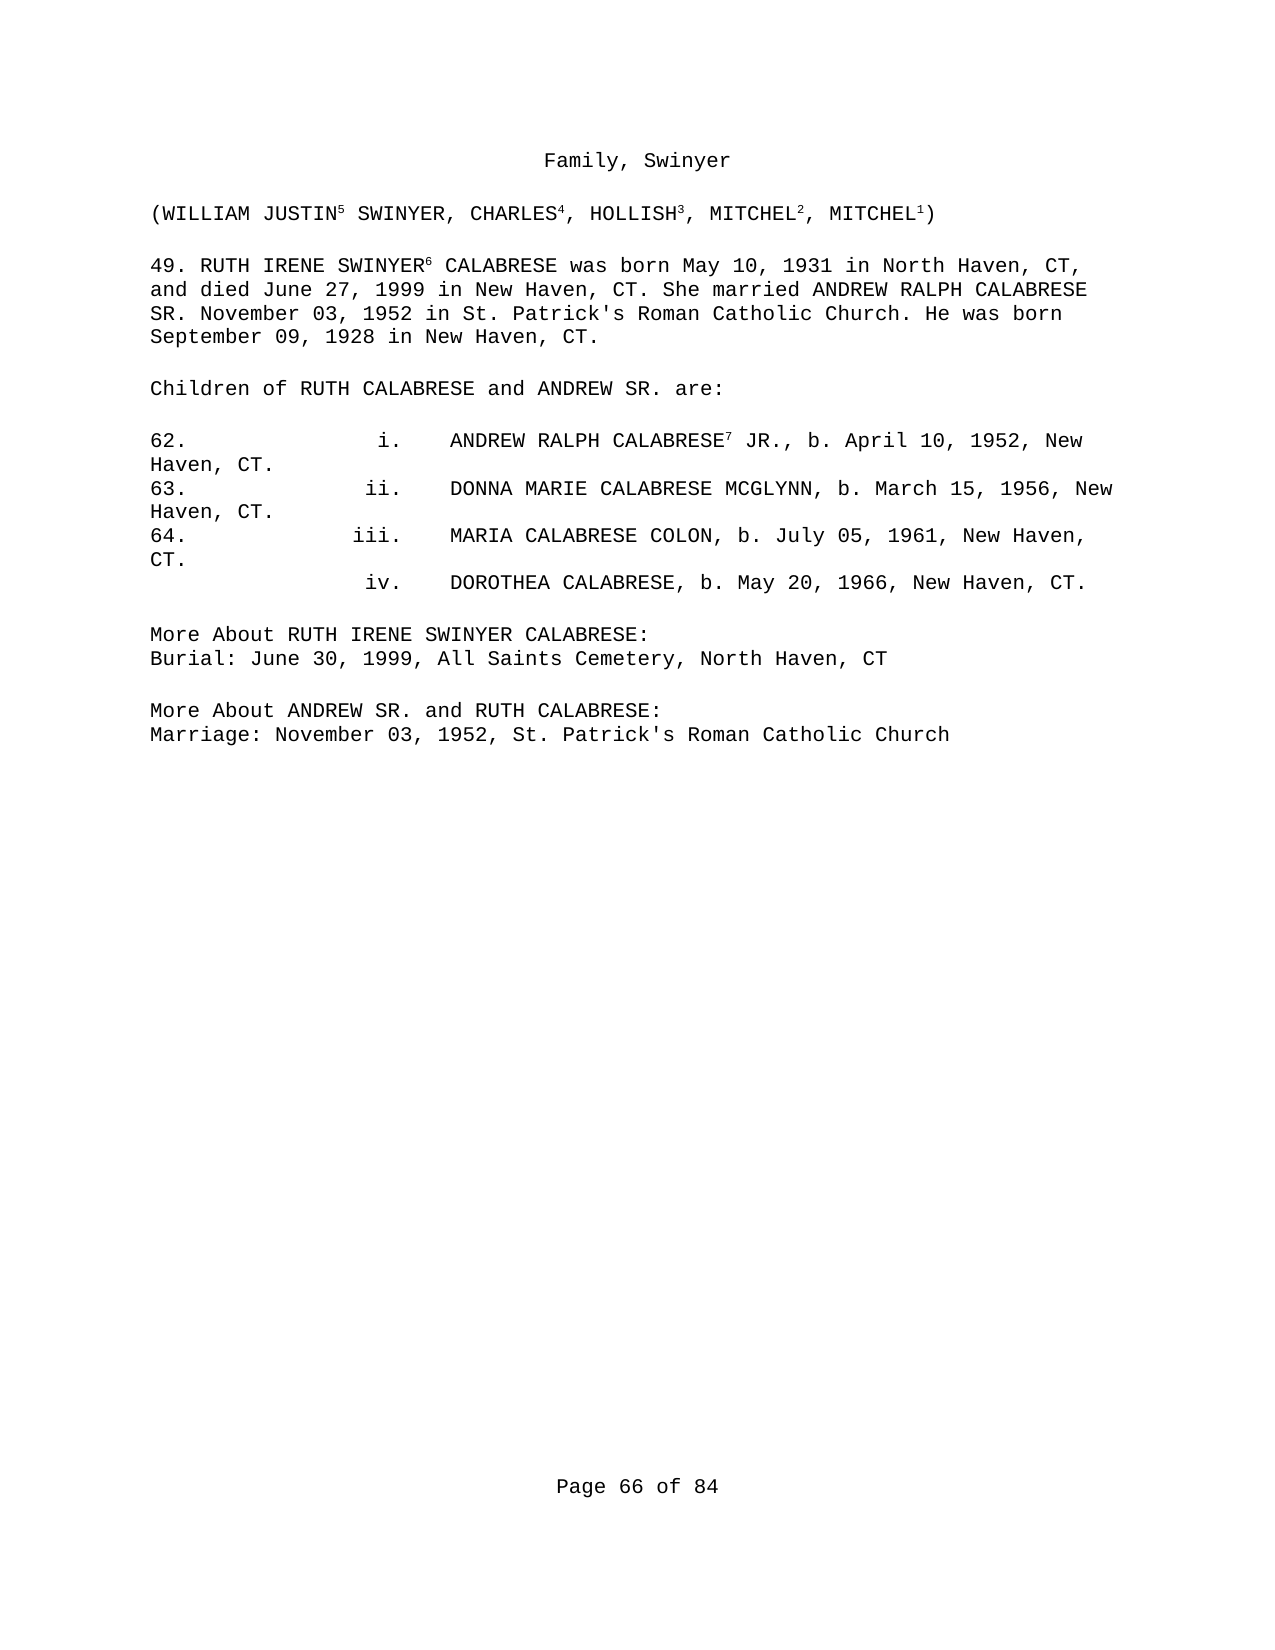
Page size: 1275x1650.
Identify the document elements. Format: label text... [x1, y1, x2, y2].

text iv. DOROTHEA CALABRESE, b. May 20, 1966, New Haven, CT. [150, 572, 1125, 596]
text 49. RUTH IRENE SWINYER6 CALABRESE was born May 10, 1931 in North Haven, CT, and died June 27, 1999 in New Haven, CT. She married ANDREW RALPH CALABRESE SR. November 03, 1952 in St. Patrick's Roman Catholic Church. He was born September 09, 1928 in New Haven, CT. [150, 255, 1125, 350]
text Burial: June 30, 1999, All Saints Cemetery, North Haven, CT [150, 648, 1125, 672]
text More About RUTH IRENE SWINYER CALABRESE: [150, 624, 1125, 648]
text 63. ii. DONNA MARIE CALABRESE MCGLYNN, b. March 15, 1956, New Haven, CT. [150, 478, 1125, 525]
text 62. i. ANDREW RALPH CALABRESE7 JR., b. April 10, 1952, New Haven, CT. [150, 430, 1125, 478]
text More About ANDREW SR. and RUTH CALABRESE: [150, 700, 1125, 724]
text Marriage: November 03, 1952, St. Patrick's Roman Catholic Church [150, 724, 1125, 747]
text (WILLIAM JUSTIN5 SWINYER, CHARLES4, HOLLISH3, MITCHEL2, MITCHEL1) [150, 203, 1125, 227]
text 64. iii. MARIA CALABRESE COLON, b. July 05, 1961, New Haven, CT. [150, 525, 1125, 572]
text Children of RUTH CALABRESE and ANDREW SR. are: [150, 378, 1125, 402]
